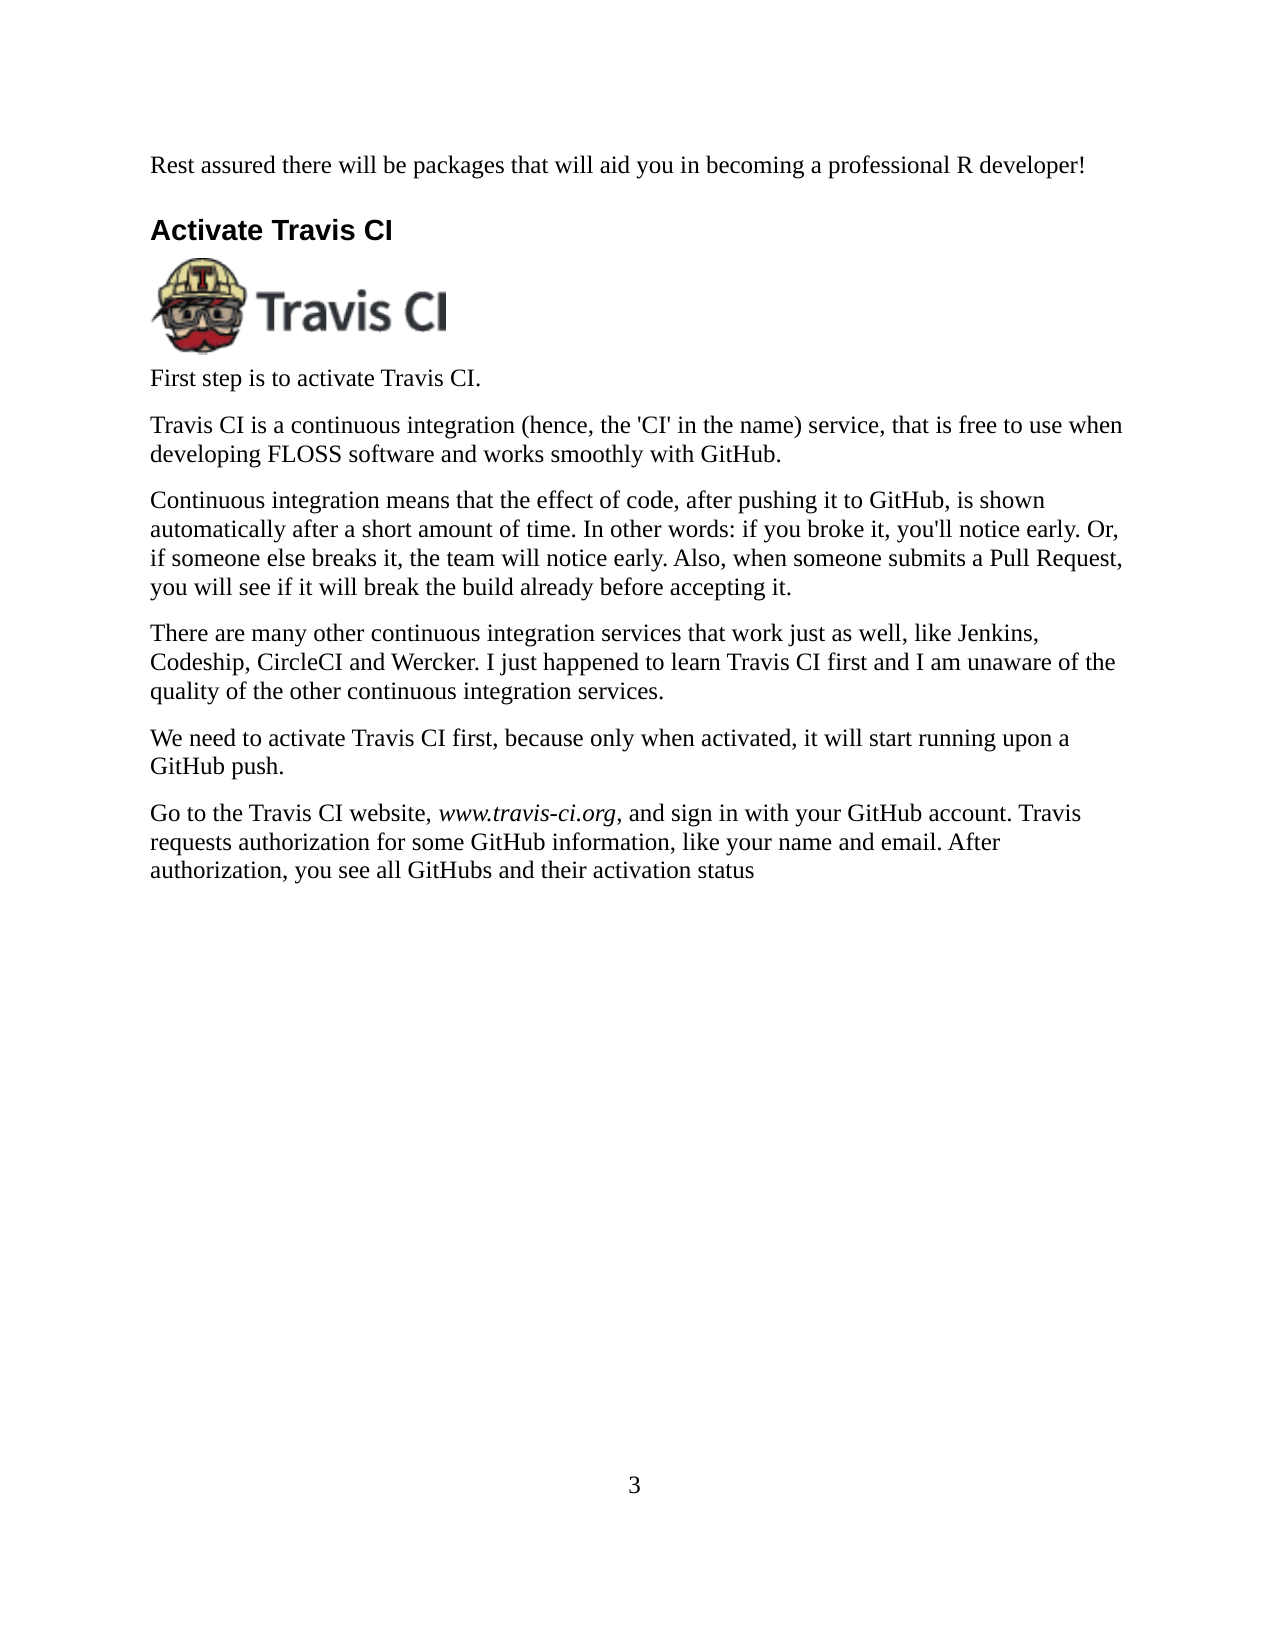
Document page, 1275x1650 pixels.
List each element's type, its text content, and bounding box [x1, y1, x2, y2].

text Continuous integration means that the effect of code, after pushing it to GitHub, is shown automatically after a short amount of time. In other words: if you broke it, you'll notice early. Or, if someone else breaks it, the team will notice early. Also, when someone submits a Pull Request, you will see if it will break the build already before accepting it. [150, 486, 1125, 601]
text There are many other continuous integration services that work just as well, like Jenkins, Codeship, CircleCI and Wercker. I just happened to learn Travis CI first and I am unaware of the quality of the other continuous integration services. [150, 618, 1125, 705]
text Go to the Travis CI website, www.travis-ci.org, and sign in with your GitHub account. Travis requests authorization for some GitHub information, like your name and email. After authorization, you see all GitHubs and their activation status [150, 798, 1125, 884]
subtitle Activate Travis CI [150, 213, 1125, 246]
text First step is to activate Travis CI. [150, 363, 1125, 392]
picture [150, 258, 446, 355]
text Travis CI is a continuous integration (hence, the 'CI' in the name) service, that is free to use when developing FLOSS software and works smoothly with GitHub. [150, 410, 1125, 468]
text We need to activate Travis CI first, because only when activated, it will start running upon a GitHub push. [150, 723, 1125, 780]
text Rest assured there will be packages that will aid you in becoming a professional R developer! [150, 150, 1125, 179]
